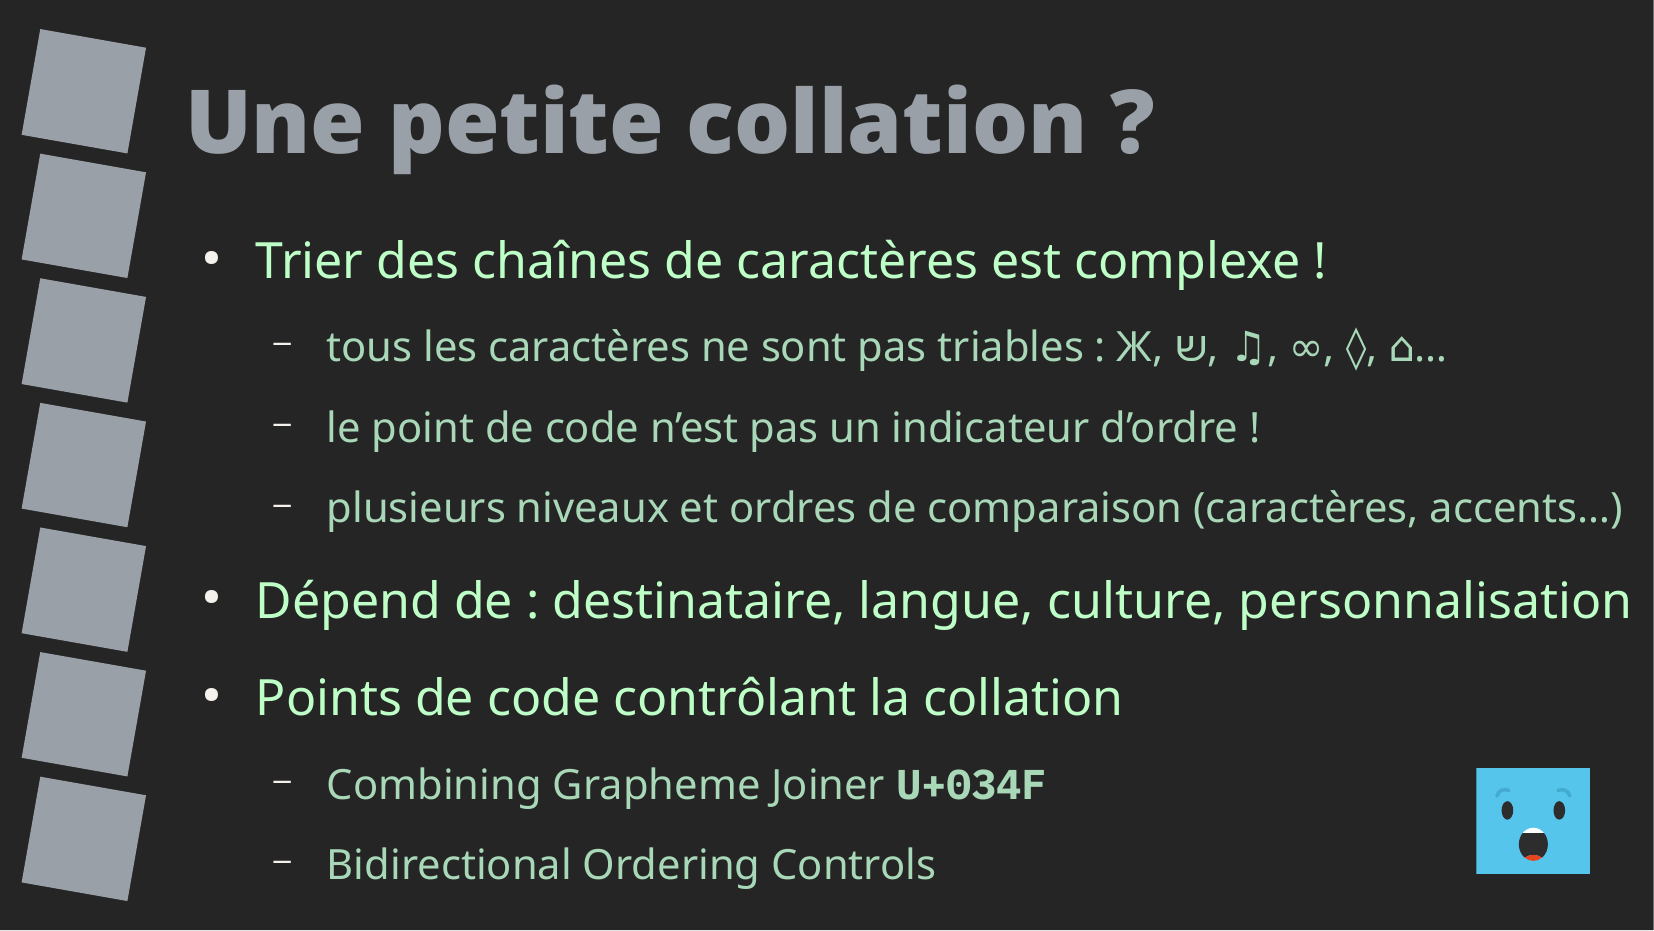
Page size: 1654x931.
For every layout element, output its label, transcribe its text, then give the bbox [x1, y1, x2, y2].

title Une petite collation ? [184, 59, 1654, 154]
list Trier des chaînes de caractères est complexe ! tous les caractères ne sont pas triables : Ж, ש, ♫, ∞, ◊, ⌂… le point de code n’est pas un indicateur d’ordre ! plusieurs niveaux et ordres de comparaison (caractères, accents…) Dépend de : destinataire, langue, culture, personnalisation Points de code contrôlant la collation Combining Grapheme Joiner U+034F Bidirectional Ordering Controls [184, 225, 1636, 901]
picture [1476, 767, 1591, 874]
